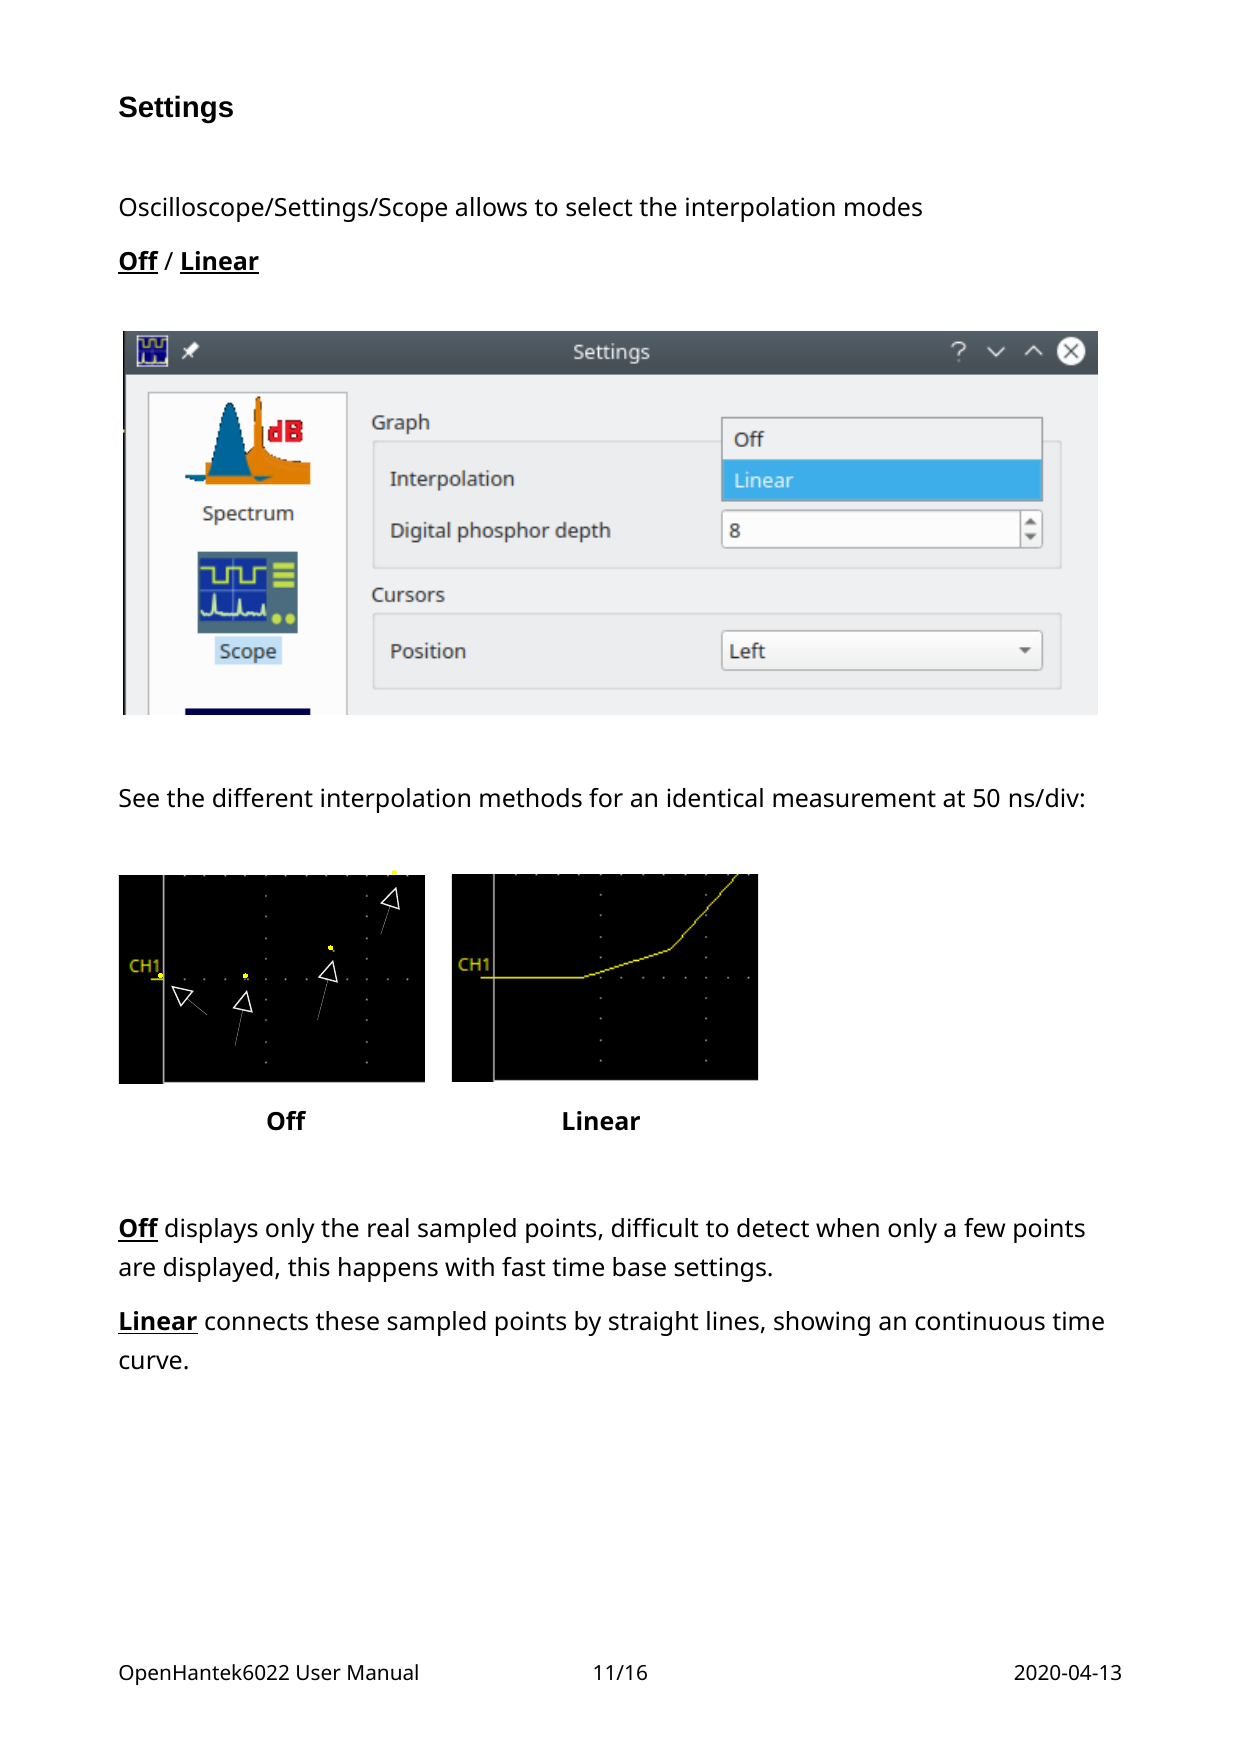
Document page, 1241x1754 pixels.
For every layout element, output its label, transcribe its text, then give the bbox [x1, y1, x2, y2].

picture [451, 874, 759, 1082]
subtitle See the different interpolation methods for an identical measurement at 50 ns/div: [118, 781, 1122, 815]
picture [118, 875, 425, 1084]
subtitle Off Linear [118, 1103, 1122, 1137]
subtitle Oscilloscope/Settings/Scope allows to select the interpolation modes [118, 189, 1122, 224]
subtitle Settings [118, 89, 1122, 123]
picture [123, 331, 1098, 715]
subtitle Off / Linear [118, 243, 1122, 277]
subtitle Linear connects these sampled points by straight lines, showing an continuous time curve. [118, 1304, 1122, 1377]
subtitle Off displays only the real sampled points, difficult to detect when only a few points are displayed, this happens with fast time base settings. [118, 1211, 1122, 1284]
